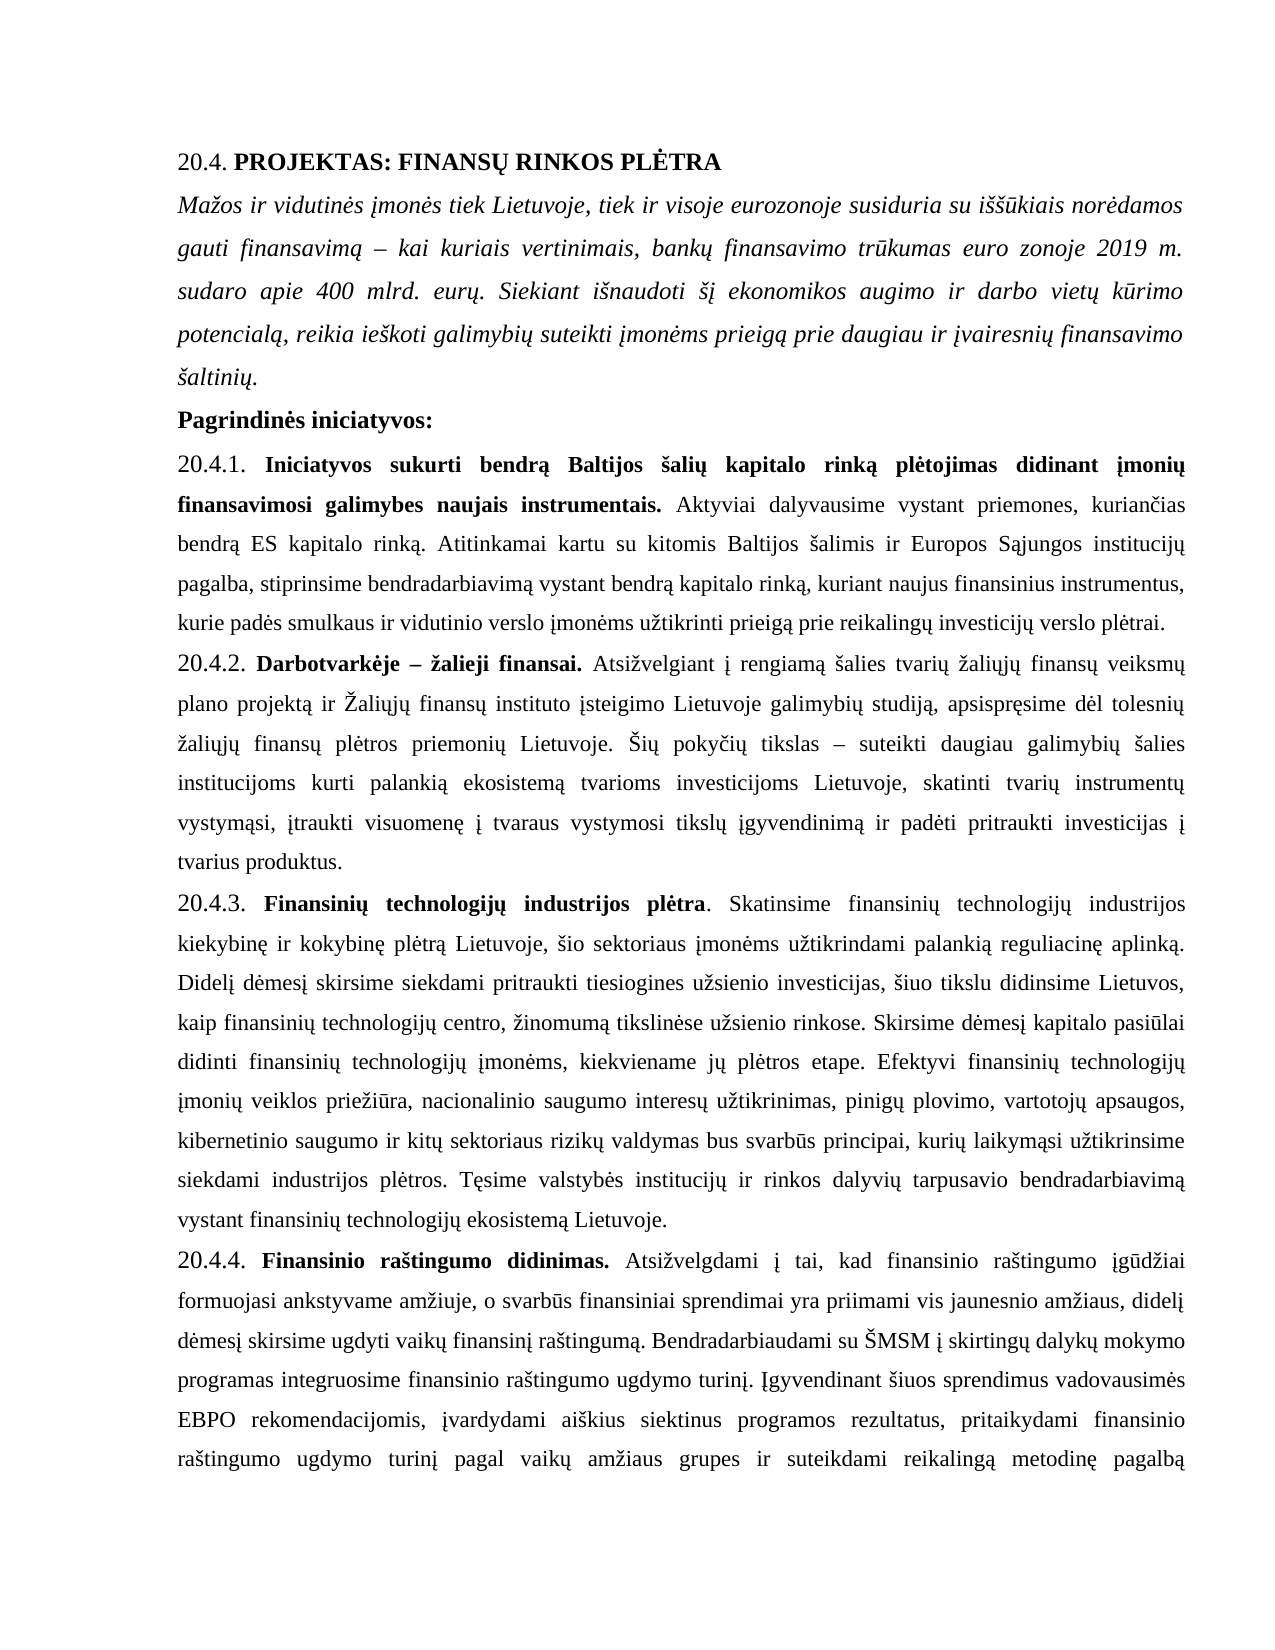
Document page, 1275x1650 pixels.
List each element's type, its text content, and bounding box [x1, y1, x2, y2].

text 20.4.1. Iniciatyvos sukurti bendrą Baltijos šalių kapitalo rinką plėtojimas didinant įmonių finansavimosi galimybes naujais instrumentais. Aktyviai dalyvausime vystant priemones, kuriančias bendrą ES kapitalo rinką. Atitinkamai kartu su kitomis Baltijos šalimis ir Europos Sąjungos institucijų pagalba, stiprinsime bendradarbiavimą vystant bendrą kapitalo rinką, kuriant naujus finansinius instrumentus, kurie padės smulkaus ir vidutinio verslo įmonėms užtikrinti prieigą prie reikalingų investicijų verslo plėtrai. [177, 449, 1186, 635]
text 20.4.3. Finansinių technologijų industrijos plėtra. Skatinsime finansinių technologijų industrijos kiekybinę ir kokybinę plėtrą Lietuvoje, šio sektoriaus įmonėms užtikrindami palankią reguliacinę aplinką. Didelį dėmesį skirsime siekdami pritraukti tiesiogines užsienio investicijas, šiuo tikslu didinsime Lietuvos, kaip finansinių technologijų centro, žinomumą tikslinėse užsienio rinkose. Skirsime dėmesį kapitalo pasiūlai didinti finansinių technologijų įmonėms, kiekviename jų plėtros etape. Efektyvi finansinių technologijų įmonių veiklos priežiūra, nacionalinio saugumo interesų užtikrinimas, pinigų plovimo, vartotojų apsaugos, kibernetinio saugumo ir kitų sektoriaus rizikų valdymas bus svarbūs principai, kurių laikymąsi užtikrinsime siekdami industrijos plėtros. Tęsime valstybės institucijų ir rinkos dalyvių tarpusavio bendradarbiavimą vystant finansinių technologijų ekosistemą Lietuvoje. [177, 888, 1186, 1232]
text Mažos ir vidutinės įmonės tiek Lietuvoje, tiek ir visoje eurozonoje susiduria su iššūkiais norėdamos gauti finansavimą – kai kuriais vertinimais, bankų finansavimo trūkumas euro zonoje 2019 m. sudaro apie 400 mlrd. eurų. Siekiant išnaudoti šį ekonomikos augimo ir darbo vietų kūrimo potencialą, reikia ieškoti galimybių suteikti įmonėms prieigą prie daugiau ir įvairesnių finansavimo šaltinių. [177, 190, 1186, 391]
text Pagrindinės iniciatyvos: [177, 406, 1186, 434]
text 20.4. PROJEKTAS: FINANSŲ RINKOS PLĖTRA [177, 147, 1186, 176]
text 20.4.2. Darbotvarkėje – žalieji finansai. Atsižvelgiant į rengiamą šalies tvarių žaliųjų finansų veiksmų plano projektą ir Žaliųjų finansų instituto įsteigimo Lietuvoje galimybių studiją, apsispręsime dėl tolesnių žaliųjų finansų plėtros priemonių Lietuvoje. Šių pokyčių tikslas – suteikti daugiau galimybių šalies institucijoms kurti palankią ekosistemą tvarioms investicijoms Lietuvoje, skatinti tvarių instrumentų vystymąsi, įtraukti visuomenę į tvaraus vystymosi tikslų įgyvendinimą ir padėti pritraukti investicijas į tvarius produktus. [177, 648, 1186, 875]
text 20.4.4. Finansinio raštingumo didinimas. Atsižvelgdami į tai, kad finansinio raštingumo įgūdžiai formuojasi ankstyvame amžiuje, o svarbūs finansiniai sprendimai yra priimami vis jaunesnio amžiaus, didelį dėmesį skirsime ugdyti vaikų finansinį raštingumą. Bendradarbiaudami su ŠMSM į skirtingų dalykų mokymo programas integruosime finansinio raštingumo ugdymo turinį. Įgyvendinant šiuos sprendimus vadovausimės EBPO rekomendacijomis, įvardydami aiškius siektinus programos rezultatus, pritaikydami finansinio raštingumo ugdymo turinį pagal vaikų amžiaus grupes ir suteikdami reikalingą metodinę pagalbą [177, 1246, 1186, 1472]
